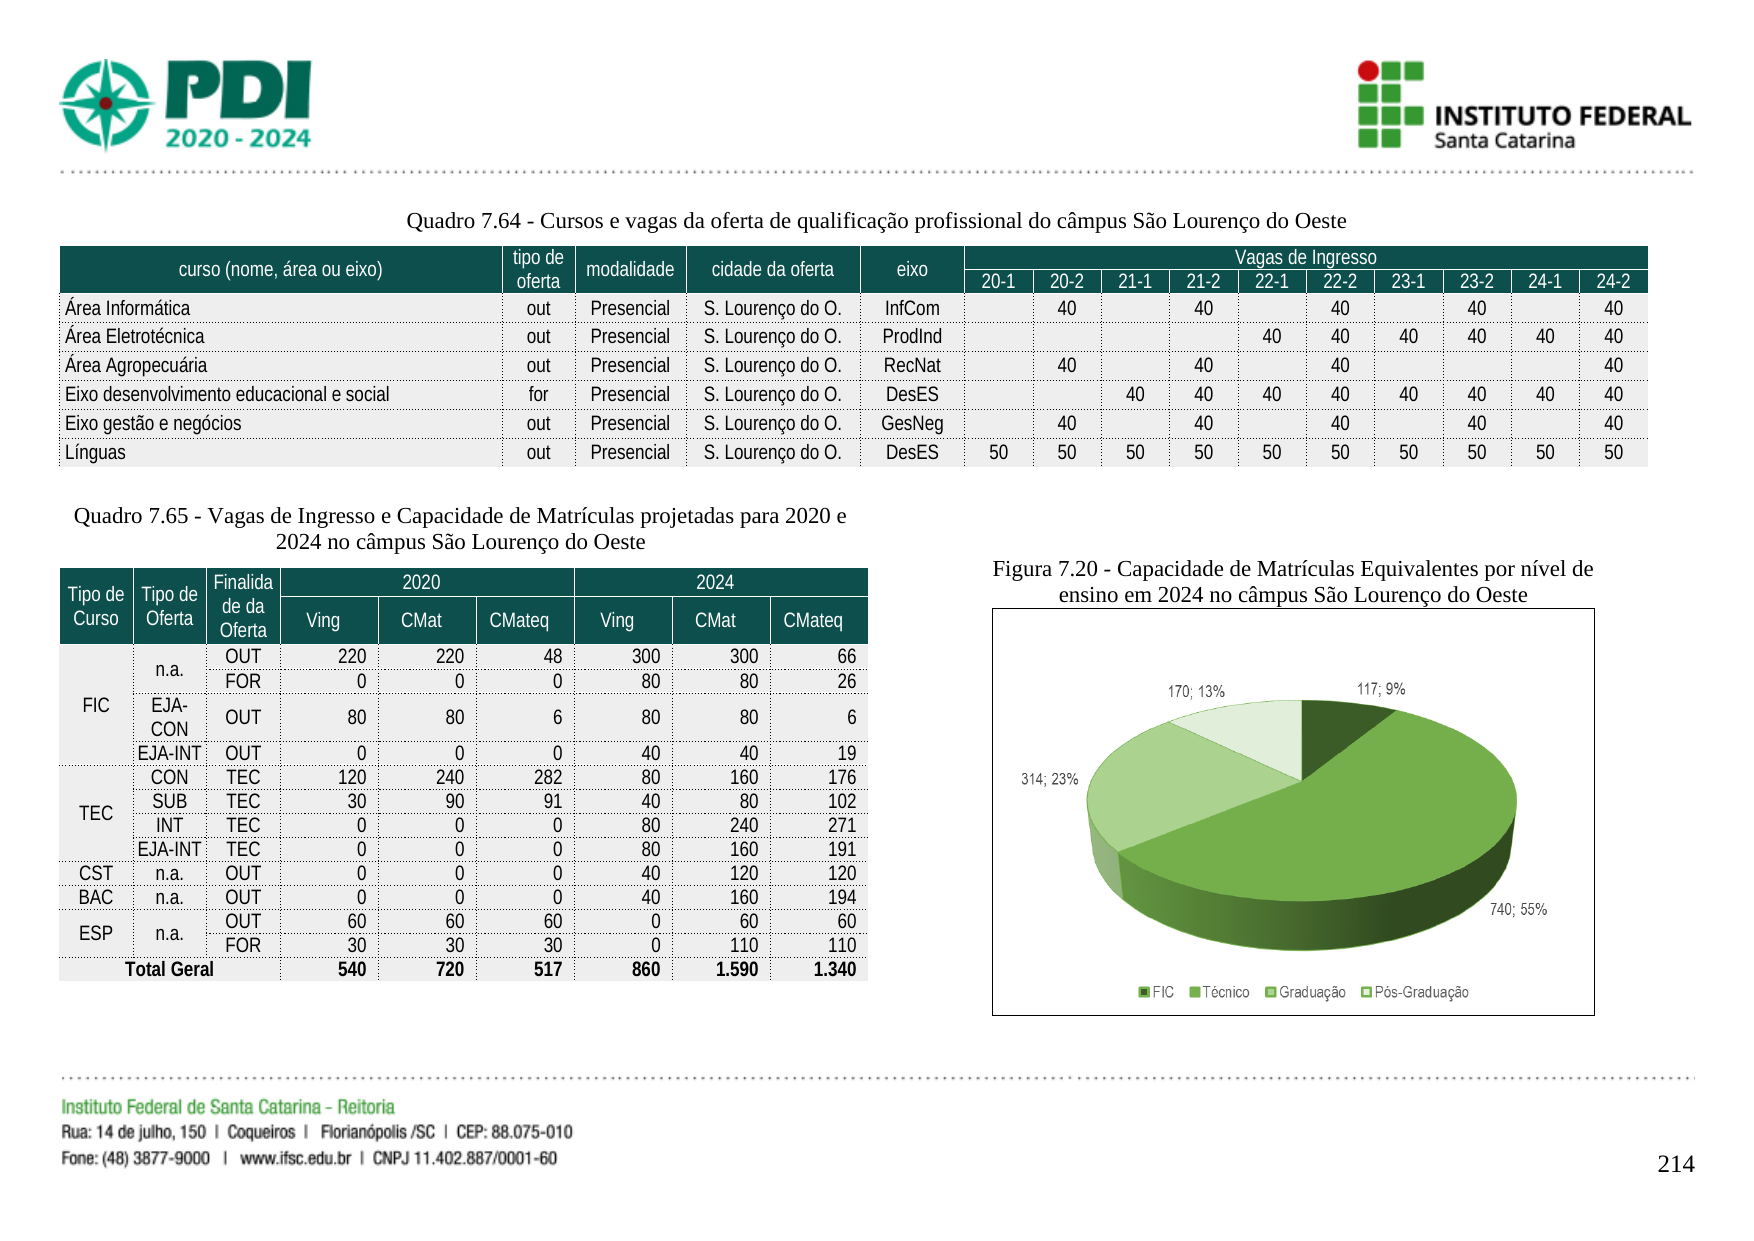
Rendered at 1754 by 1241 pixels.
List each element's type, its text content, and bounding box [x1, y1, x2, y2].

table_cell 40 [1579, 380, 1648, 409]
table_cell [1374, 351, 1443, 380]
table_cell 80 [672, 789, 770, 813]
table_cell 60 [672, 909, 770, 933]
table_cell 91 [476, 789, 574, 813]
table_cell 24-2 [1580, 270, 1648, 293]
table_cell 60 [770, 909, 868, 933]
table_cell Área Eletrotécnica [59, 322, 502, 351]
table_cell out [502, 351, 575, 380]
table_cell 0 [378, 741, 476, 764]
table_cell 40 [1033, 409, 1101, 438]
table_cell 720 [378, 957, 476, 981]
table_cell 50 [1443, 438, 1511, 467]
table_header modalidade [576, 246, 686, 293]
table_cell CMat [379, 597, 476, 644]
table_cell 24-1 [1512, 270, 1579, 293]
table_cell 40 [1306, 351, 1374, 380]
table_cell 40 [672, 741, 770, 764]
table_cell S. Lourenço do O. [686, 380, 860, 409]
table_cell [1101, 322, 1169, 351]
table_cell SUB [133, 789, 206, 813]
table_cell EJA-INT [133, 741, 206, 764]
table_cell 30 [476, 933, 574, 957]
table_cell RecNat [860, 351, 964, 380]
table_cell Presencial [575, 409, 686, 438]
table_cell 120 [280, 765, 378, 789]
table_cell [1374, 294, 1443, 322]
table_cell 23-2 [1444, 270, 1511, 293]
table_cell 40 [1306, 380, 1374, 409]
table_cell Área Agropecuária [59, 351, 502, 380]
table_cell [1169, 322, 1238, 351]
table_cell OUT [206, 885, 280, 909]
table_cell 0 [476, 669, 574, 692]
table_cell TEC [206, 813, 280, 837]
table_cell 102 [770, 789, 868, 813]
table_cell 160 [672, 837, 770, 861]
table_cell 40 [1169, 294, 1238, 322]
table_cell n.a. [133, 861, 206, 885]
table_cell 80 [672, 693, 770, 741]
table_cell Presencial [575, 351, 686, 380]
table_header tipo de oferta [503, 246, 575, 293]
table_cell [1511, 351, 1579, 380]
table_cell 240 [672, 813, 770, 837]
table_cell 160 [672, 885, 770, 909]
table_cell 60 [280, 909, 378, 933]
table_cell 176 [770, 765, 868, 789]
table_cell 20-1 [965, 270, 1033, 293]
table_cell OUT [206, 741, 280, 764]
table_cell BAC [59, 885, 133, 909]
table_cell [1238, 409, 1306, 438]
table_cell INT [133, 813, 206, 837]
table_cell 50 [1101, 438, 1169, 467]
table_cell 40 [1238, 322, 1306, 351]
table_cell 0 [476, 813, 574, 837]
table_cell 300 [672, 645, 770, 668]
table_cell out [502, 438, 575, 467]
table_cell DesES [860, 380, 964, 409]
table_cell [1443, 351, 1511, 380]
table_cell [1101, 409, 1169, 438]
table_cell 26 [770, 669, 868, 692]
table_cell Presencial [575, 322, 686, 351]
table_cell CST [59, 861, 133, 885]
table_cell FOR [206, 933, 280, 957]
text Quadro 7.65 - Vagas de Ingresso e Capacidade de Matrículas projetadas para 2020 e 2024 no câmpus São Lourenço do Oeste [59, 502, 862, 555]
table_cell 80 [574, 669, 672, 692]
table_cell 0 [378, 837, 476, 861]
table_cell n.a. [133, 645, 206, 692]
table_cell 300 [574, 645, 672, 668]
table_cell S. Lourenço do O. [686, 409, 860, 438]
table_cell 50 [1033, 438, 1101, 467]
table_cell 0 [280, 813, 378, 837]
table_cell [964, 322, 1033, 351]
table_cell 0 [378, 861, 476, 885]
table_cell 50 [1169, 438, 1238, 467]
table_cell CMat [673, 597, 770, 644]
table_cell out [502, 409, 575, 438]
table_cell 30 [280, 933, 378, 957]
table_cell 50 [964, 438, 1033, 467]
table_cell EJA-CON [133, 693, 206, 741]
table_cell 50 [1374, 438, 1443, 467]
table_cell [964, 351, 1033, 380]
table_cell OUT [206, 861, 280, 885]
table_cell 0 [280, 669, 378, 692]
table_cell 40 [1169, 380, 1238, 409]
table_cell 0 [378, 813, 476, 837]
table_cell Eixo desenvolvimento educacional e social [59, 380, 502, 409]
table_cell for [502, 380, 575, 409]
table_cell 517 [476, 957, 574, 981]
table_cell InfCom [860, 294, 964, 322]
picture [59, 59, 1695, 178]
table_cell Total Geral [59, 957, 280, 981]
table_cell 20-2 [1034, 270, 1101, 293]
table_cell 22-1 [1239, 270, 1306, 293]
table_header Finalidade da Oferta [207, 568, 280, 644]
table_cell n.a. [133, 909, 206, 957]
table_cell 0 [476, 861, 574, 885]
table_cell [964, 294, 1033, 322]
table_cell 40 [1101, 380, 1169, 409]
table_cell TEC [206, 765, 280, 789]
table_cell Ving [281, 597, 378, 644]
table_cell 40 [1511, 380, 1579, 409]
table_header 2020 [281, 568, 574, 596]
table_cell 0 [574, 933, 672, 957]
table_cell 40 [1579, 322, 1648, 351]
table_cell OUT [206, 693, 280, 741]
table_cell CMateq [771, 597, 868, 644]
table_cell 50 [1511, 438, 1579, 467]
table_cell 240 [378, 765, 476, 789]
table_header 2024 [575, 568, 868, 596]
table_cell 40 [1033, 351, 1101, 380]
table_cell 0 [280, 885, 378, 909]
table_cell S. Lourenço do O. [686, 438, 860, 467]
table_cell 80 [574, 813, 672, 837]
table_cell 50 [1238, 438, 1306, 467]
table_cell 40 [574, 885, 672, 909]
table_cell 60 [476, 909, 574, 933]
table_cell 21-1 [1102, 270, 1169, 293]
table_cell [1033, 380, 1101, 409]
table_cell CMateq [477, 597, 574, 644]
table_cell 220 [378, 645, 476, 668]
table_cell 21-2 [1170, 270, 1238, 293]
table_cell DesES [860, 438, 964, 467]
table_cell 110 [770, 933, 868, 957]
table_cell 48 [476, 645, 574, 668]
table_cell S. Lourenço do O. [686, 322, 860, 351]
table_cell 40 [1579, 351, 1648, 380]
table_cell 40 [1511, 322, 1579, 351]
table_cell 120 [770, 861, 868, 885]
table_cell 160 [672, 765, 770, 789]
table_cell 0 [280, 741, 378, 764]
table_cell 80 [574, 837, 672, 861]
table_cell 40 [1306, 322, 1374, 351]
picture [59, 1062, 1695, 1182]
table_cell Presencial [575, 438, 686, 467]
table_cell [1101, 294, 1169, 322]
table_cell 0 [280, 837, 378, 861]
table_cell 0 [378, 669, 476, 692]
table_cell 40 [1169, 409, 1238, 438]
table_cell OUT [206, 645, 280, 668]
table_cell 120 [672, 861, 770, 885]
table_cell 6 [770, 693, 868, 741]
table_cell 40 [1579, 409, 1648, 438]
table_header Tipo de Curso [60, 568, 133, 644]
table_cell 80 [280, 693, 378, 741]
table_cell 1.590 [672, 957, 770, 981]
table_cell 90 [378, 789, 476, 813]
table_cell 40 [574, 861, 672, 885]
table_cell Eixo gestão e negócios [59, 409, 502, 438]
table_cell 860 [574, 957, 672, 981]
table_cell 191 [770, 837, 868, 861]
table_cell 80 [574, 693, 672, 741]
table_cell 220 [280, 645, 378, 668]
table_cell 0 [476, 885, 574, 909]
table_cell TEC [206, 837, 280, 861]
table_cell 23-1 [1375, 270, 1443, 293]
table_cell 30 [280, 789, 378, 813]
table_cell 60 [378, 909, 476, 933]
table_cell S. Lourenço do O. [686, 351, 860, 380]
table_cell 80 [574, 765, 672, 789]
table_header Vagas de Ingresso [965, 246, 1648, 269]
table_cell 110 [672, 933, 770, 957]
table_cell Presencial [575, 380, 686, 409]
table_cell 80 [672, 669, 770, 692]
table_cell 1.340 [770, 957, 868, 981]
table_cell [964, 409, 1033, 438]
table_cell 282 [476, 765, 574, 789]
table_cell 194 [770, 885, 868, 909]
table_cell S. Lourenço do O. [686, 294, 860, 322]
table_cell ProdInd [860, 322, 964, 351]
table_cell [1238, 351, 1306, 380]
table_cell Ving [575, 597, 672, 644]
table_cell 66 [770, 645, 868, 668]
table_cell [1238, 294, 1306, 322]
picture [995, 610, 1592, 1013]
table_cell 40 [1579, 294, 1648, 322]
table_cell CON [133, 765, 206, 789]
table_cell [1374, 409, 1443, 438]
table_cell Línguas [59, 438, 502, 467]
table_cell 40 [574, 741, 672, 764]
table_cell [1101, 351, 1169, 380]
table_cell n.a. [133, 885, 206, 909]
table_cell 40 [1443, 409, 1511, 438]
table_cell 80 [378, 693, 476, 741]
table_cell 40 [1374, 322, 1443, 351]
table_cell EJA-INT [133, 837, 206, 861]
text Figura 7.20 - Capacidade de Matrículas Equivalentes por nível de ensino em 2024 no câmpus São Lourenço do Oeste [992, 555, 1594, 608]
table_cell 40 [1238, 380, 1306, 409]
table_cell 40 [1306, 294, 1374, 322]
table_cell FOR [206, 669, 280, 692]
table_cell [964, 380, 1033, 409]
text Quadro 7.64 - Cursos e vagas da oferta de qualificação profissional do câmpus São Lourenço do Oeste [59, 207, 1695, 233]
table_cell 271 [770, 813, 868, 837]
table_cell TEC [59, 765, 133, 861]
table_cell 40 [1443, 322, 1511, 351]
table_cell 540 [280, 957, 378, 981]
table_cell Presencial [575, 294, 686, 322]
table_cell 0 [476, 837, 574, 861]
table_cell ESP [59, 909, 133, 957]
table_cell 0 [378, 885, 476, 909]
table_cell 40 [1033, 294, 1101, 322]
table_cell out [502, 294, 575, 322]
table_cell 40 [1306, 409, 1374, 438]
table_cell out [502, 322, 575, 351]
table_cell 30 [378, 933, 476, 957]
table_cell 0 [280, 861, 378, 885]
table_cell 40 [574, 789, 672, 813]
table_cell 50 [1579, 438, 1648, 467]
table_cell 6 [476, 693, 574, 741]
table_cell 40 [1443, 294, 1511, 322]
table_cell 40 [1443, 380, 1511, 409]
table_cell 40 [1169, 351, 1238, 380]
table_header eixo [861, 246, 964, 293]
table_header curso (nome, área ou eixo) [60, 246, 502, 293]
table_cell 0 [574, 909, 672, 933]
table_cell 0 [476, 741, 574, 764]
table_cell OUT [206, 909, 280, 933]
table_cell [1511, 409, 1579, 438]
table_cell [1033, 322, 1101, 351]
table_cell 19 [770, 741, 868, 764]
table_cell GesNeg [860, 409, 964, 438]
table_cell TEC [206, 789, 280, 813]
table_cell 40 [1374, 380, 1443, 409]
table_header Tipo de Oferta [134, 568, 206, 644]
table_cell [1511, 294, 1579, 322]
table_cell 22-2 [1307, 270, 1374, 293]
table_header cidade da oferta [687, 246, 860, 293]
table_cell Área Informática [59, 294, 502, 322]
table_cell FIC [59, 645, 133, 764]
table_cell 50 [1306, 438, 1374, 467]
